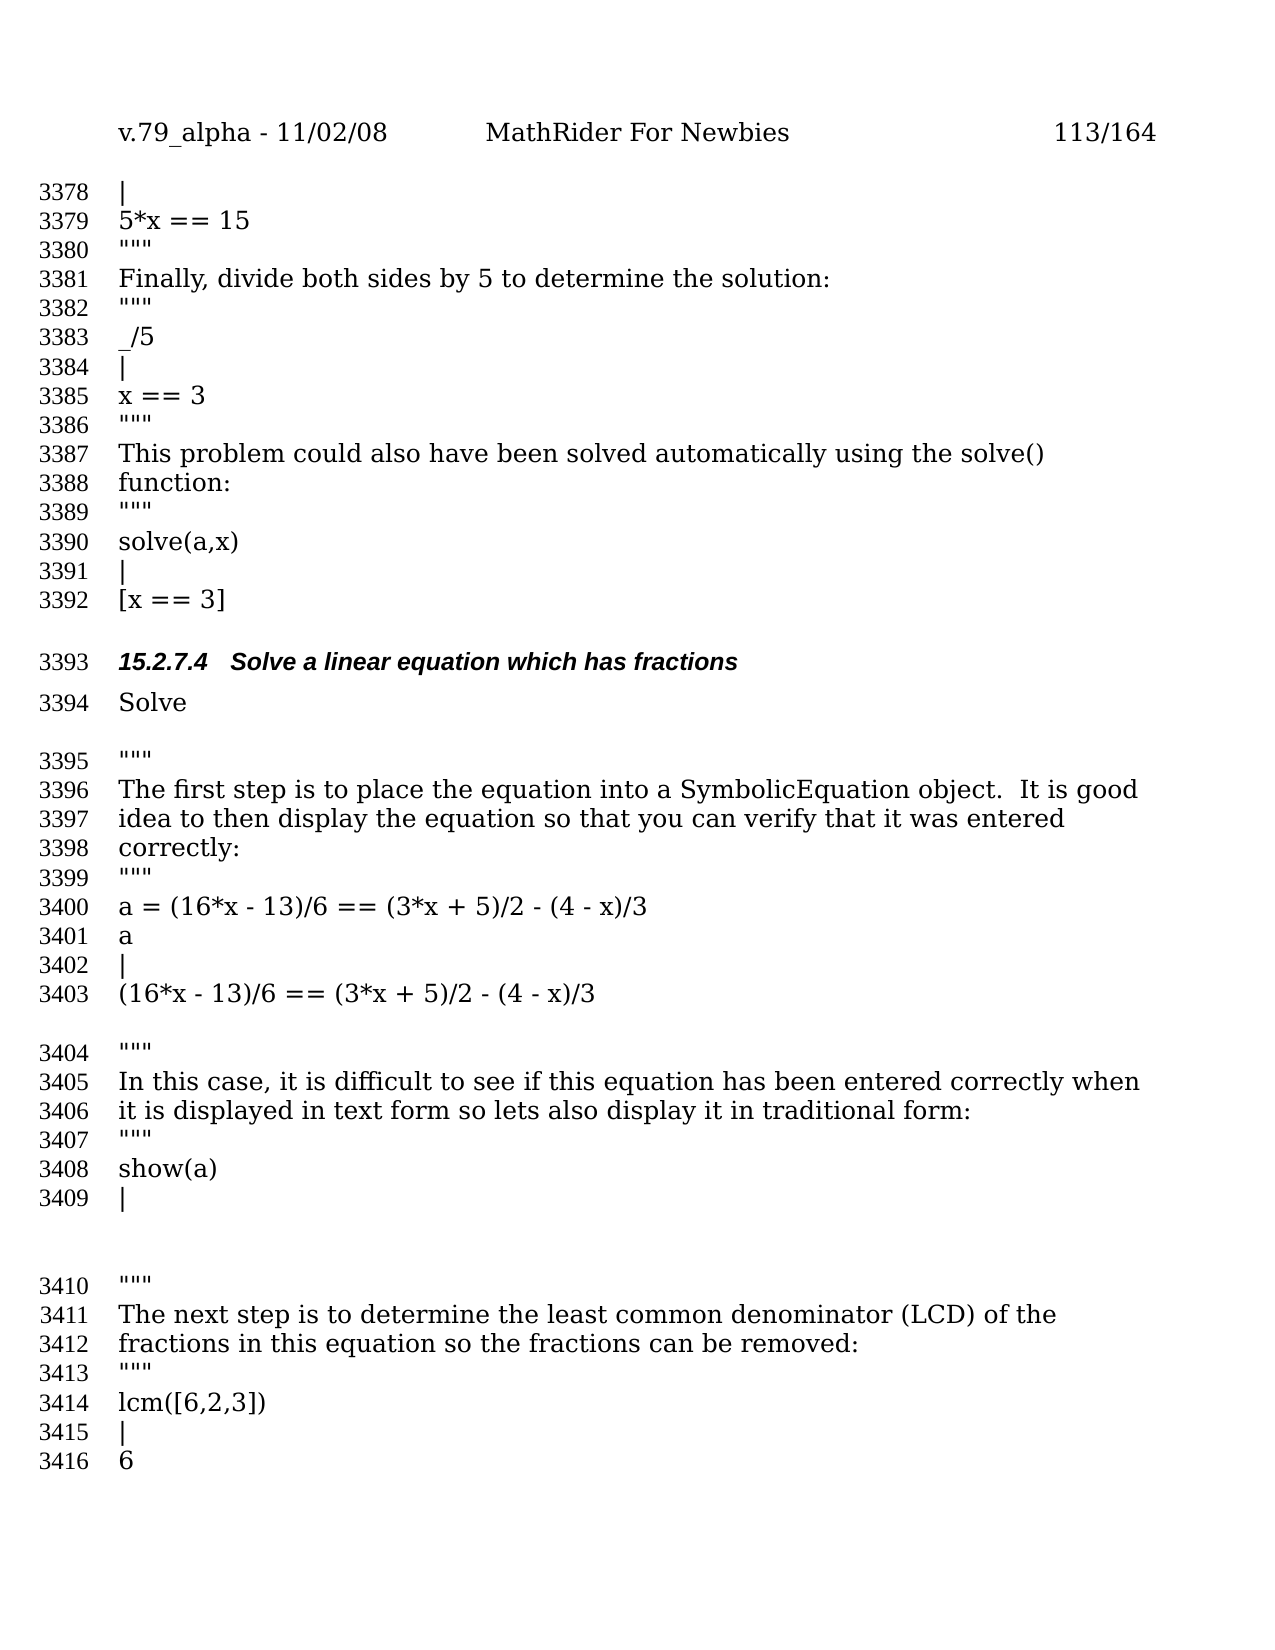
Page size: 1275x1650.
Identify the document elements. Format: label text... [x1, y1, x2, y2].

text 5*x == 15 [118, 206, 1157, 235]
text x == 3 [118, 381, 1157, 410]
text | [118, 1417, 1157, 1446]
text a = (16*x - 13)/6 == (3*x + 5)/2 - (4 - x)/3 [118, 892, 1157, 921]
text | [118, 556, 1157, 585]
text | [118, 352, 1157, 381]
text """ [118, 1359, 1157, 1388]
text lcm([6,2,3]) [118, 1388, 1157, 1417]
text The next step is to determine the least common denominator (LCD) of the fractions in this equation so the fractions can be removed: [118, 1300, 1157, 1359]
text _/5 [118, 323, 1157, 352]
text Finally, divide both sides by 5 to determine the solution: [118, 264, 1157, 293]
text """ [118, 1038, 1157, 1067]
text 6 [118, 1446, 1157, 1475]
text """ [118, 498, 1157, 527]
text show(a) [118, 1154, 1157, 1184]
text | [118, 950, 1157, 979]
text | [118, 177, 1157, 206]
text """ [118, 410, 1157, 439]
text """ [118, 863, 1157, 892]
text """ [118, 1125, 1157, 1154]
text a [118, 921, 1157, 950]
text Solve [118, 688, 1157, 717]
text """ [118, 293, 1157, 323]
text """ [118, 235, 1157, 264]
text (16*x - 13)/6 == (3*x + 5)/2 - (4 - x)/3 [118, 979, 1157, 1009]
subtitle Solve a linear equation which has fractions [118, 647, 1157, 676]
text """ [118, 1271, 1157, 1300]
text The first step is to place the equation into a SymbolicEquation object. It is good idea to then display the equation so that you can verify that it was entered correctly: [118, 775, 1157, 863]
text """ [118, 746, 1157, 775]
text This problem could also have been solved automatically using the solve() function: [118, 439, 1157, 498]
text [x == 3] [118, 585, 1157, 614]
text solve(a,x) [118, 527, 1157, 556]
text | [118, 1184, 1157, 1213]
text In this case, it is difficult to see if this equation has been entered correctly when it is displayed in text form so lets also display it in traditional form: [118, 1067, 1157, 1125]
